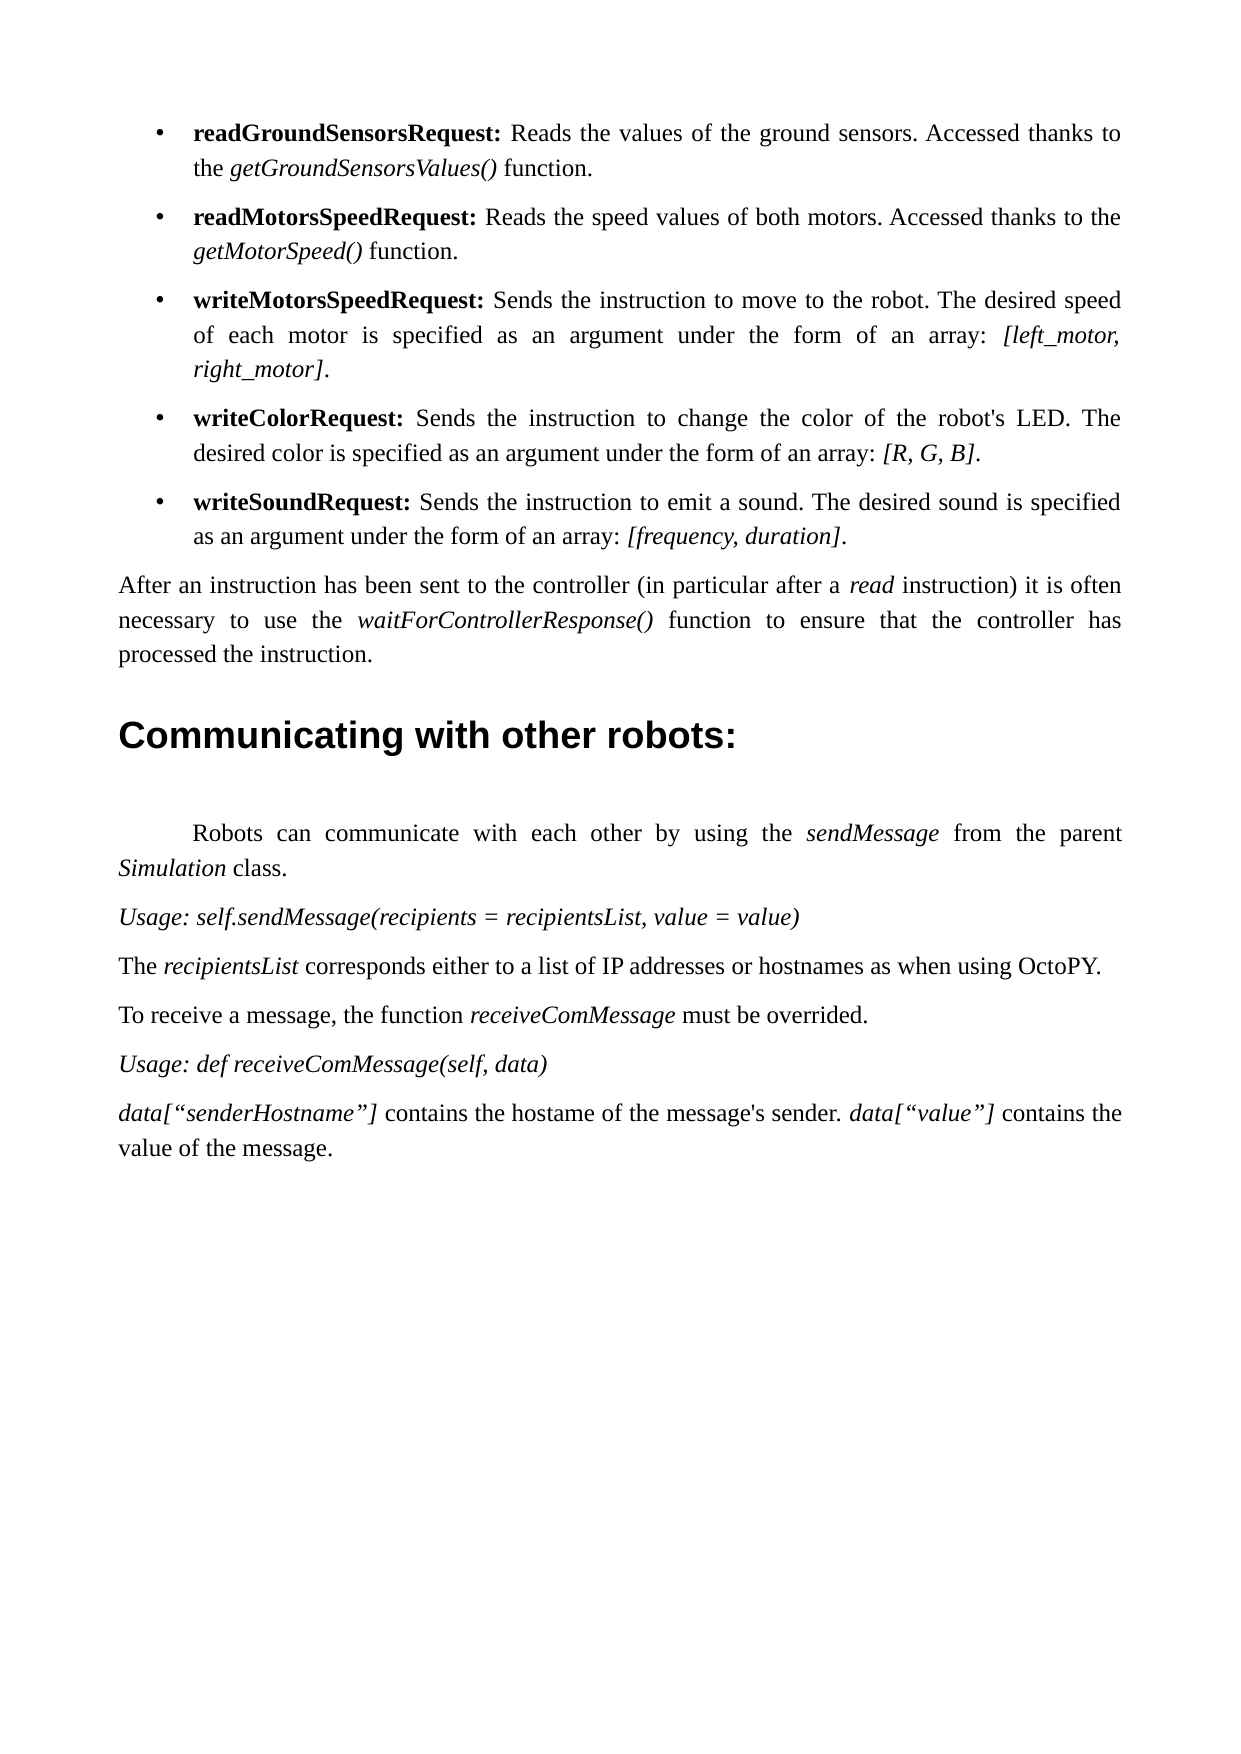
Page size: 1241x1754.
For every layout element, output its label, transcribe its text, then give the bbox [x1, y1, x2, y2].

list readMotorsSpeedRequest: Reads the speed values of both motors. Accessed thanks to the getMotorSpeed() function. [156, 202, 1122, 265]
list writeMotorsSpeedRequest: Sends the instruction to move to the robot. The desired speed of each motor is specified as an argument under the form of an array: [left_motor, right_motor]. [156, 285, 1122, 383]
text To receive a message, the function receiveComMessage must be overrided. [118, 1000, 1122, 1029]
text Usage: self.sendMessage(recipients = recipientsList, value = value) [118, 902, 1122, 931]
subtitle Communicating with other robots: [118, 713, 1122, 757]
text data[“senderHostname”] contains the hostame of the message's sender. data[“value”] contains the value of the message. [118, 1098, 1122, 1162]
text The recipientsList corresponds either to a list of IP addresses or hostnames as when using OctoPY. [118, 951, 1122, 980]
list writeSoundRequest: Sends the instruction to emit a sound. The desired sound is specified as an argument under the form of an array: [frequency, duration]. [156, 487, 1122, 550]
list writeColorRequest: Sends the instruction to change the color of the robot's LED. The desired color is specified as an argument under the form of an array: [R, G, B]. [156, 403, 1122, 466]
text Robots can communicate with each other by using the sendMessage from the parent Simulation class. [118, 818, 1122, 882]
text After an instruction has been sent to the controller (in particular after a read instruction) it is often necessary to use the waitForControllerResponse() function to ensure that the controller has processed the instruction. [118, 570, 1122, 668]
list readGroundSensorsRequest: Reads the values of the ground sensors. Accessed thanks to the getGroundSensorsValues() function. [156, 118, 1122, 181]
text Usage: def receiveComMessage(self, data) [118, 1049, 1122, 1078]
